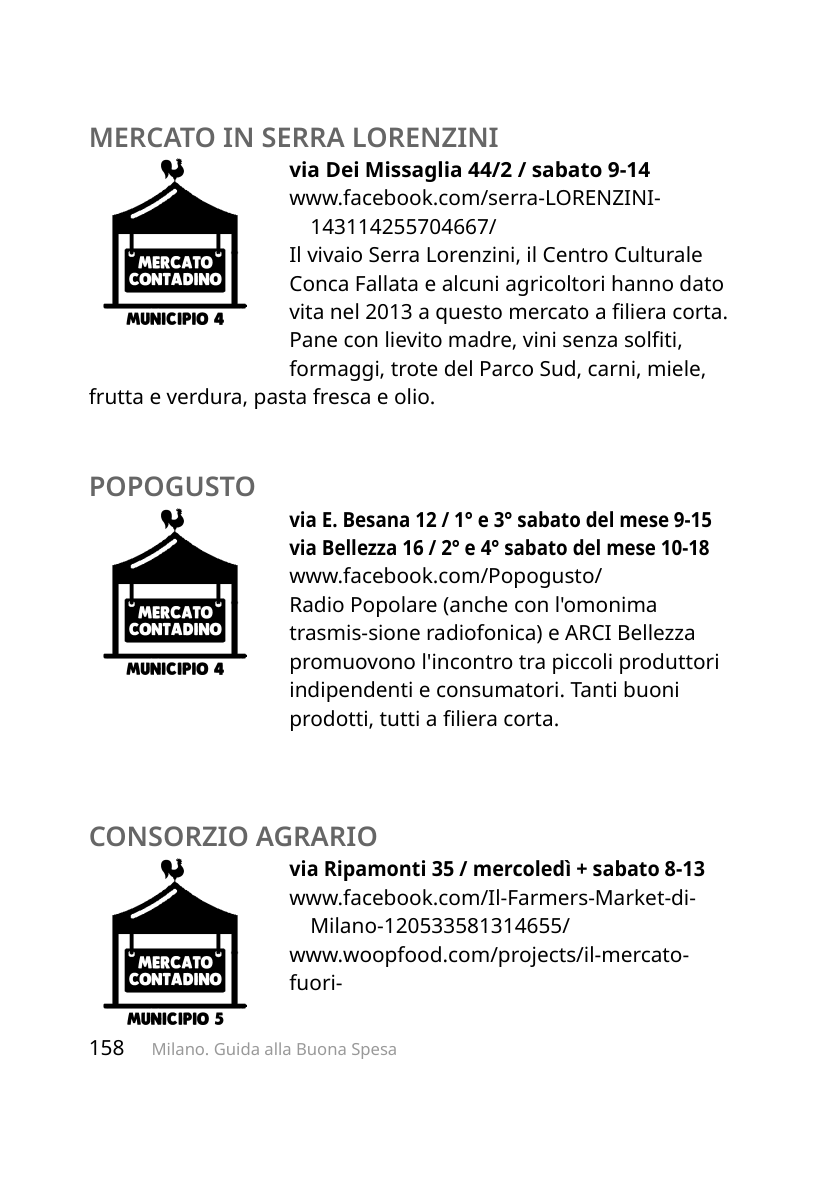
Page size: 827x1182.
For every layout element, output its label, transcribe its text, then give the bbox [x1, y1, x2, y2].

text Radio Popolare (anche con l'omonima trasmis-sione radiofonica) e ARCI Bellezza promuovono l'incontro tra piccoli produttori indipendenti e consumatori. Tanti buoni prodotti, tutti a filiera corta. [88, 590, 738, 732]
text via Dei Missaglia 44/2 / sabato 9-14 [266, 155, 738, 183]
text Il vivaio Serra Lorenzini, il Centro Culturale Conca Fallata e alcuni agricoltori hanno dato vita nel 2013 a questo mercato a filiera corta. Pane con lievito madre, vini senza solfiti, formaggi, trote del Parco Sud, carni, miele, frutta e verdura, pasta fresca e olio. [88, 240, 738, 411]
text www.facebook.com/Il-Farmers-Market-di- [266, 883, 738, 911]
title Popogusto [88, 468, 738, 505]
text via Ripamonti 35 / mercoledì + sabato 8-13 [266, 854, 738, 883]
text 143114255704667/ [266, 212, 738, 240]
text via E. Besana 12 / 1° e 3° sabato del mese 9-15 [266, 505, 738, 533]
picture [88, 155, 266, 332]
text www.facebook.com/Popogusto/ [266, 562, 738, 590]
title Mercato in Serra Lorenzini [88, 118, 738, 155]
text www.woopfood.com/projects/il-mercato-fuori- [266, 940, 738, 997]
text via Bellezza 16 / 2° e 4° sabato del mese 10-18 [266, 533, 738, 562]
picture [88, 854, 266, 1032]
text Milano-120533581314655/ [266, 911, 738, 940]
title Consorzio Agrario [88, 817, 738, 854]
picture [88, 504, 266, 682]
text www.facebook.com/serra-LORENZINI- [266, 183, 738, 212]
